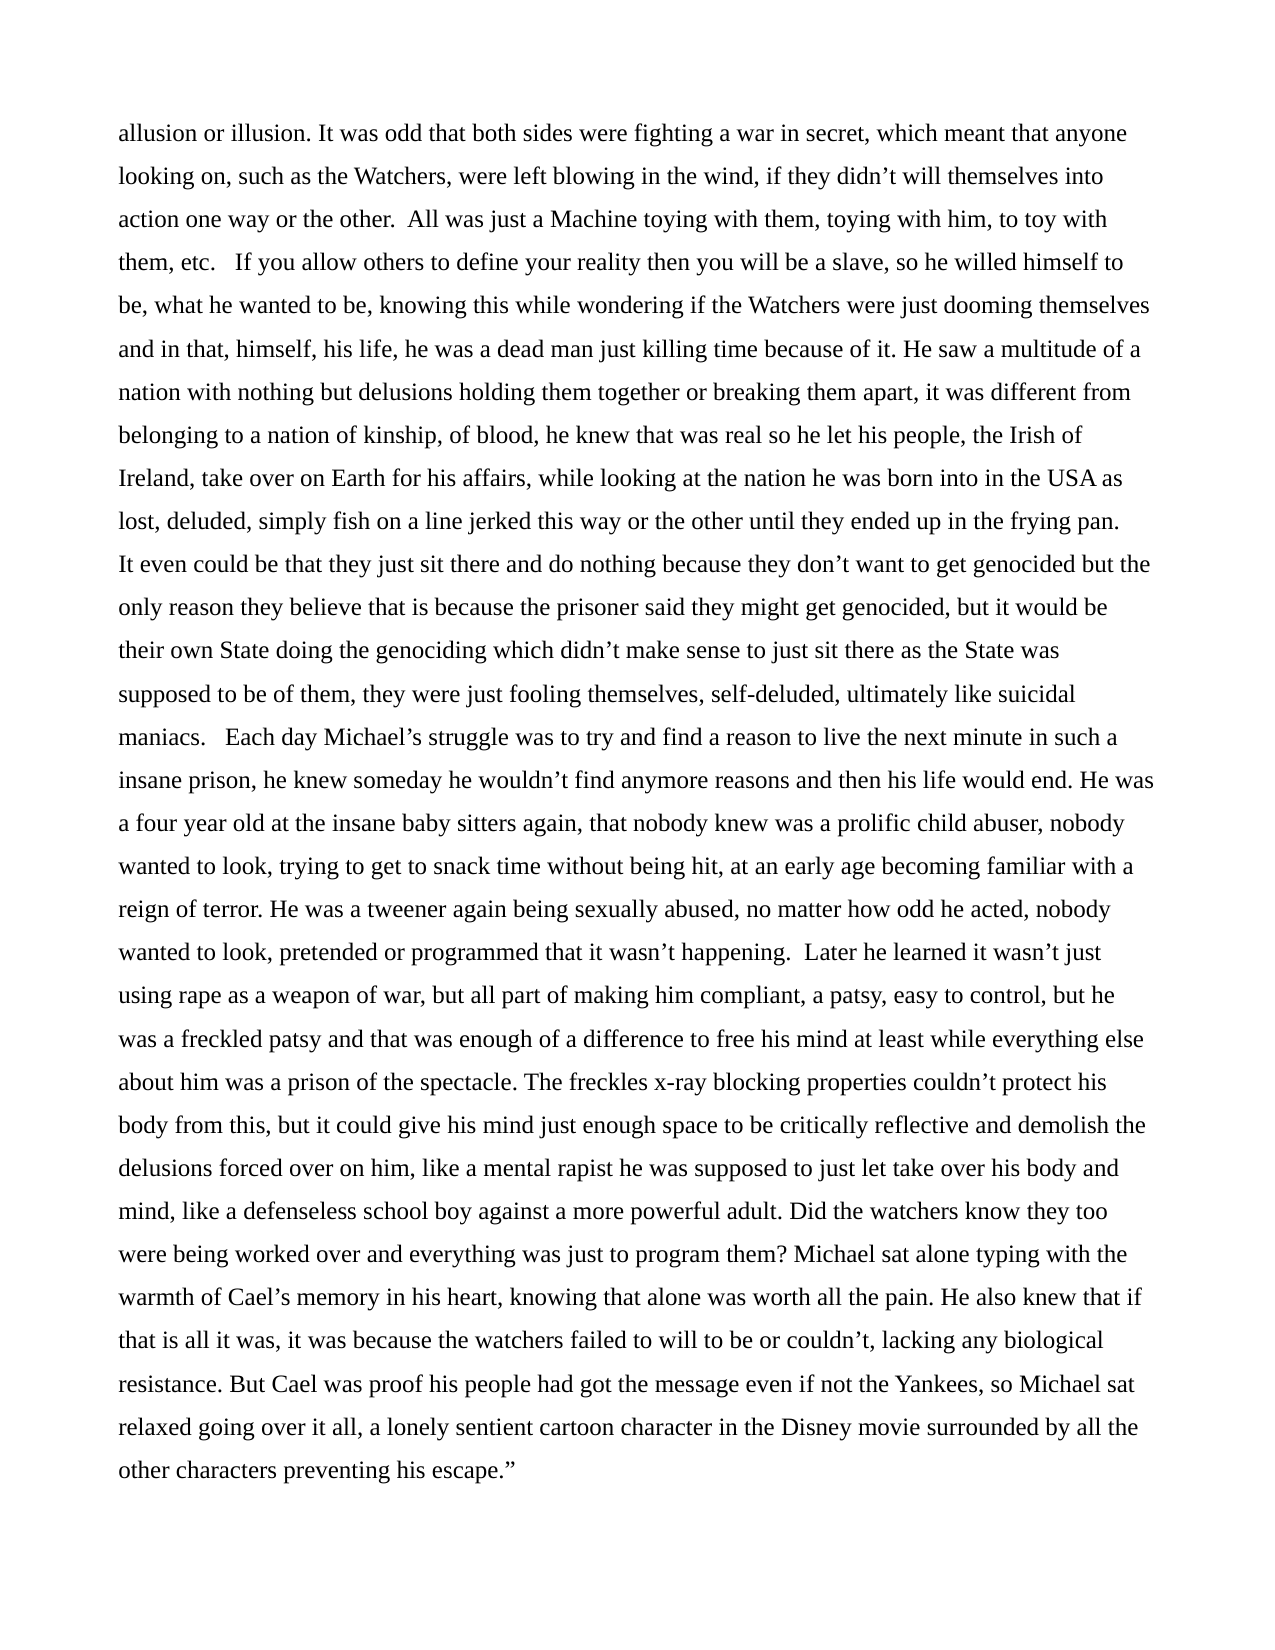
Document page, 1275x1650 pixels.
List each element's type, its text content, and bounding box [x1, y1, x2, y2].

text It even could be that they just sit there and do nothing because they don’t want to get genocided but the only reason they believe that is because the prisoner said they might get genocided, but it would be their own State doing the genociding which didn’t make sense to just sit there as the State was supposed to be of them, they were just fooling themselves, self-deluded, ultimately like suicidal maniacs. Each day Michael’s struggle was to try and find a reason to live the next minute in such a insane prison, he knew someday he wouldn’t find anymore reasons and then his life would end. He was a four year old at the insane baby sitters again, that nobody knew was a prolific child abuser, nobody wanted to look, trying to get to snack time without being hit, at an early age becoming familiar with a reign of terror. He was a tweener again being sexually abused, no matter how odd he acted, nobody wanted to look, pretended or programmed that it wasn’t happening. Later he learned it wasn’t just using rape as a weapon of war, but all part of making him compliant, a patsy, easy to control, but he was a freckled patsy and that was enough of a difference to free his mind at least while everything else about him was a prison of the spectacle. The freckles x-ray blocking properties couldn’t protect his body from this, but it could give his mind just enough space to be critically reflective and demolish the delusions forced over on him, like a mental rapist he was supposed to just let take over his body and mind, like a defenseless school boy against a more powerful adult. Did the watchers know they too were being worked over and everything was just to program them? Michael sat alone typing with the warmth of Cael’s memory in his heart, knowing that alone was worth all the pain. He also knew that if that is all it was, it was because the watchers failed to will to be or couldn’t, lacking any biological resistance. But Cael was proof his people had got the message even if not the Yankees, so Michael sat relaxed going over it all, a lonely sentient cartoon character in the Disney movie surrounded by all the other characters preventing his escape.” [118, 549, 1157, 1484]
text allusion or illusion. It was odd that both sides were fighting a war in secret, which meant that anyone looking on, such as the Watchers, were left blowing in the wind, if they didn’t will themselves into action one way or the other. All was just a Machine toying with them, toying with him, to toy with them, etc. If you allow others to define your reality then you will be a slave, so he willed himself to be, what he wanted to be, knowing this while wondering if the Watchers were just dooming themselves and in that, himself, his life, he was a dead man just killing time because of it. He saw a multitude of a nation with nothing but delusions holding them together or breaking them apart, it was different from belonging to a nation of kinship, of blood, he knew that was real so he let his people, the Irish of Ireland, take over on Earth for his affairs, while looking at the nation he was born into in the USA as lost, deluded, simply fish on a line jerked this way or the other until they ended up in the frying pan. [118, 118, 1157, 535]
